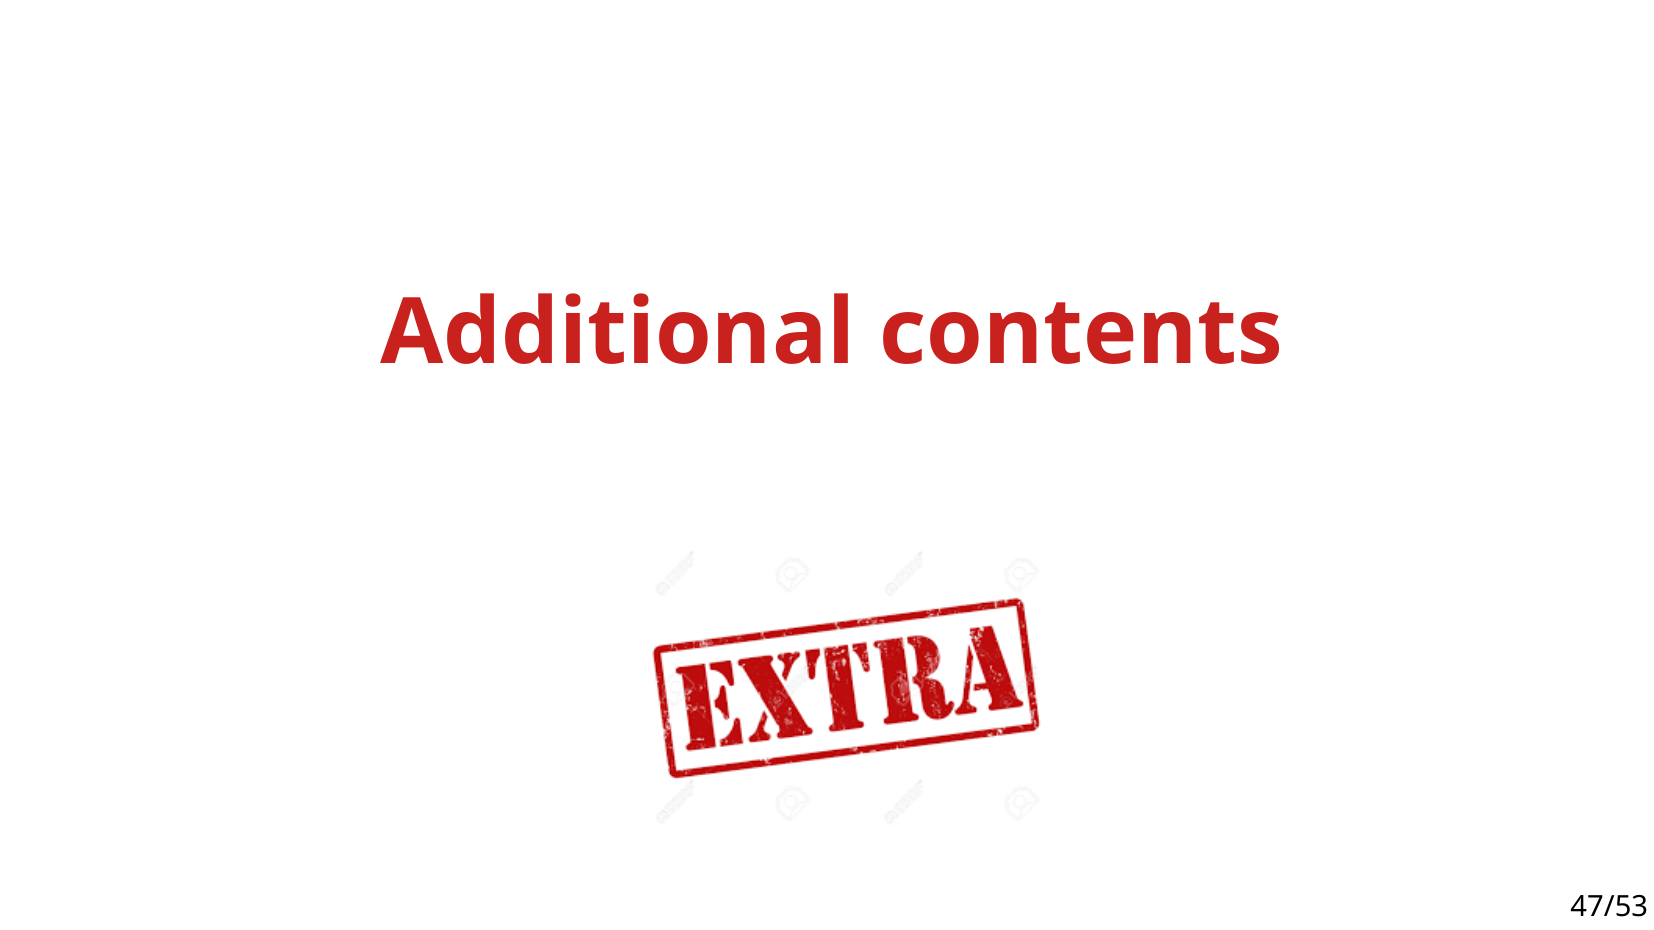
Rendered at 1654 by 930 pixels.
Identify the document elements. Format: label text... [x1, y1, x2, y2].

title Additional contents [87, 199, 1576, 458]
picture [645, 542, 1050, 847]
